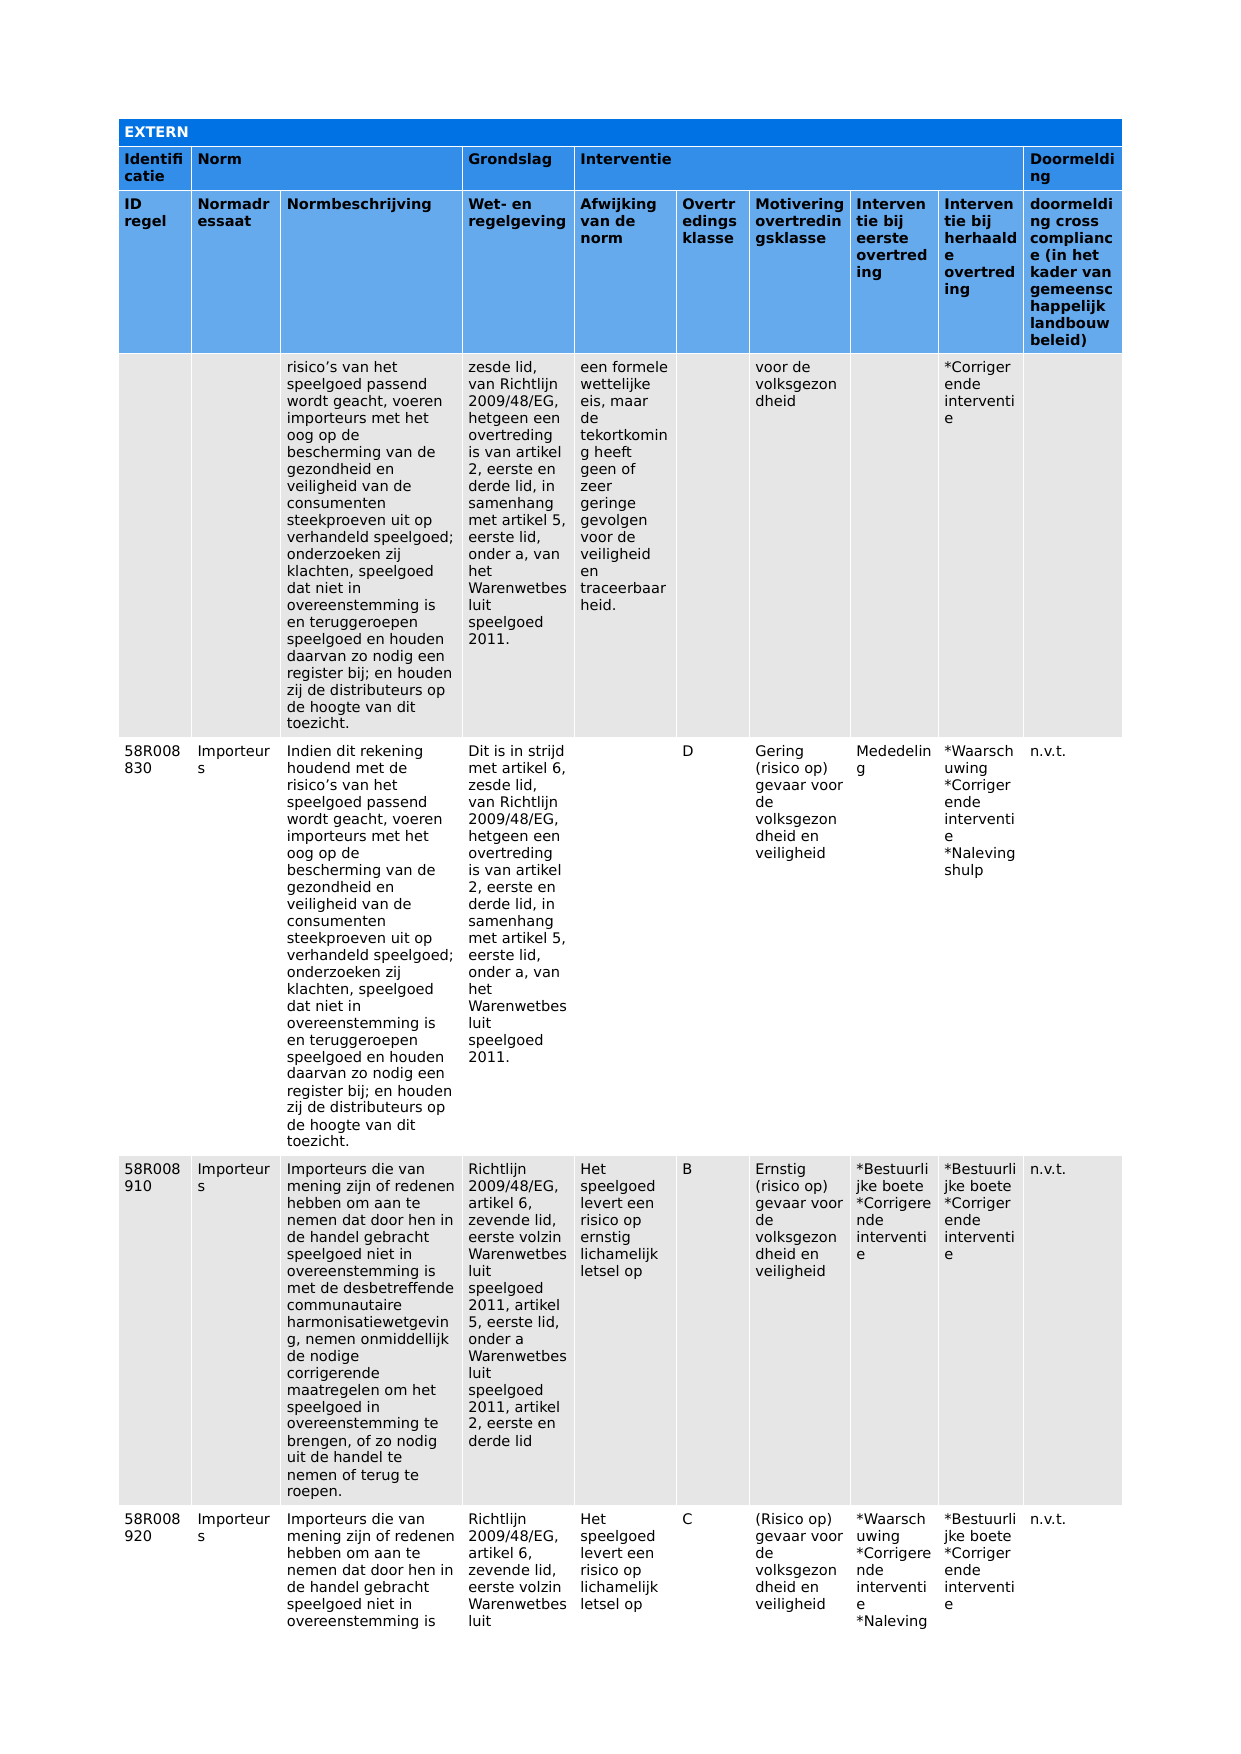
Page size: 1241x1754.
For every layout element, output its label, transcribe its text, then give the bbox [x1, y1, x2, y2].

table_cell Mededeling [851, 738, 938, 1155]
table_cell Interventie [575, 147, 1023, 190]
table_cell Interventie bij eerste overtreding [851, 191, 938, 353]
table_cell [575, 738, 676, 1155]
table_cell Dit is in strijd met artikel 6, zesde lid, van Richtlijn 2009/48/EG, hetgeen een overtreding is van artikel 2, eerste en derde lid, in samenhang met artikel 5, eerste lid, onder a, van het Warenwetbesluit speelgoed 2011. [463, 738, 574, 1155]
table_cell Identificatie [119, 147, 191, 190]
table_cell Normbeschrijving [281, 191, 462, 353]
table_cell [677, 354, 749, 737]
table_cell Richtlijn 2009/48/EG, artikel 6, zevende lid, eerste volzin Warenwetbesluit [463, 1506, 574, 1634]
table_cell voor de volksgezondheid [750, 354, 850, 737]
table_cell [192, 354, 280, 737]
table_cell risico’s van het speelgoed passend wordt geacht, voeren importeurs met het oog op de bescherming van de gezondheid en veiligheid van de consumenten steekproeven uit op verhandeld speelgoed; onderzoeken zij klachten, speelgoed dat niet in overeenstemming is en teruggeroepen speelgoed en houden daarvan zo nodig een register bij; en houden zij de distributeurs op de hoogte van dit toezicht. [281, 354, 462, 737]
table_cell Gering (risico op) gevaar voor de volksgezondheid en veiligheid [750, 738, 850, 1155]
table_cell Importeurs [192, 1506, 280, 1634]
table_cell *Bestuurlijke boete *Corrigerende interventie [939, 1156, 1023, 1505]
table_cell (Risico op) gevaar voor de volksgezondheid en veiligheid [750, 1506, 850, 1634]
table_cell n.v.t. [1024, 1156, 1122, 1505]
table_cell n.v.t. [1024, 738, 1122, 1155]
table_cell Normadressaat [192, 191, 280, 353]
table_cell Importeurs die van mening zijn of redenen hebben om aan te nemen dat door hen in de handel gebracht speelgoed niet in overeenstemming is met de desbetreffende communautaire harmonisatiewetgeving, nemen onmiddellijk de nodige corrigerende maatregelen om het speelgoed in overeenstemming te brengen, of zo nodig uit de handel te nemen of terug te roepen. [281, 1156, 462, 1505]
table_cell een formele wettelijke eis, maar de tekortkoming heeft geen of zeer geringe gevolgen voor de veiligheid en traceerbaarheid. [575, 354, 676, 737]
table_cell [1024, 354, 1122, 737]
table_cell D [677, 738, 749, 1155]
table_cell Ernstig (risico op) gevaar voor de volksgezondheid en veiligheid [750, 1156, 850, 1505]
table_cell Importeurs [192, 1156, 280, 1505]
table_cell Motivering overtredingsklasse [750, 191, 850, 353]
table_cell [119, 354, 191, 737]
table_cell 58R008910 [119, 1156, 191, 1505]
table_cell Afwijking van de norm [575, 191, 676, 353]
table_cell Indien dit rekening houdend met de risico’s van het speelgoed passend wordt geacht, voeren importeurs met het oog op de bescherming van de gezondheid en veiligheid van de consumenten steekproeven uit op verhandeld speelgoed; onderzoeken zij klachten, speelgoed dat niet in overeenstemming is en teruggeroepen speelgoed en houden daarvan zo nodig een register bij; en houden zij de distributeurs op de hoogte van dit toezicht. [281, 738, 462, 1155]
table_cell 58R008920 [119, 1506, 191, 1634]
table_cell Norm [192, 147, 462, 190]
table_cell zesde lid, van Richtlijn 2009/48/EG, hetgeen een overtreding is van artikel 2, eerste en derde lid, in samenhang met artikel 5, eerste lid, onder a, van het Warenwetbesluit speelgoed 2011. [463, 354, 574, 737]
table_cell Het speelgoed levert een risico op ernstig lichamelijk letsel op [575, 1156, 676, 1505]
table_header EXTERN [119, 119, 1122, 146]
table_cell Doormelding [1024, 147, 1122, 190]
table_cell *Corrigerende interventie [939, 354, 1023, 737]
table_cell Grondslag [463, 147, 574, 190]
table_cell C [677, 1506, 749, 1634]
table_cell Importeurs [192, 738, 280, 1155]
table_cell Overtredingsklasse [677, 191, 749, 353]
table_cell Het speelgoed levert een risico op lichamelijk letsel op [575, 1506, 676, 1634]
table_cell Richtlijn 2009/48/EG, artikel 6, zevende lid, eerste volzin Warenwetbesluit speelgoed 2011, artikel 5, eerste lid, onder a Warenwetbesluit speelgoed 2011, artikel 2, eerste en derde lid [463, 1156, 574, 1505]
table_cell 58R008830 [119, 738, 191, 1155]
table_cell Importeurs die van mening zijn of redenen hebben om aan te nemen dat door hen in de handel gebracht speelgoed niet in overeenstemming is [281, 1506, 462, 1634]
table_cell *Bestuurlijke boete *Corrigerende interventie [939, 1506, 1023, 1634]
table_cell B [677, 1156, 749, 1505]
table_cell Interventie bij herhaalde overtreding [939, 191, 1023, 353]
table_cell ID regel [119, 191, 191, 353]
table_cell [851, 354, 938, 737]
table_cell Wet- en regelgeving [463, 191, 574, 353]
table_cell n.v.t. [1024, 1506, 1122, 1634]
table_cell *Bestuurlijke boete *Corrigerende interventie [851, 1156, 938, 1505]
table_cell doormelding cross compliance (in het kader van gemeenschappelijk landbouwbeleid) [1024, 191, 1122, 353]
table_cell *Waarschuwing *Corrigerende interventie *Nalevingshulp [939, 738, 1023, 1155]
table_cell *Waarschuwing *Corrigerende interventie *Naleving [851, 1506, 938, 1634]
